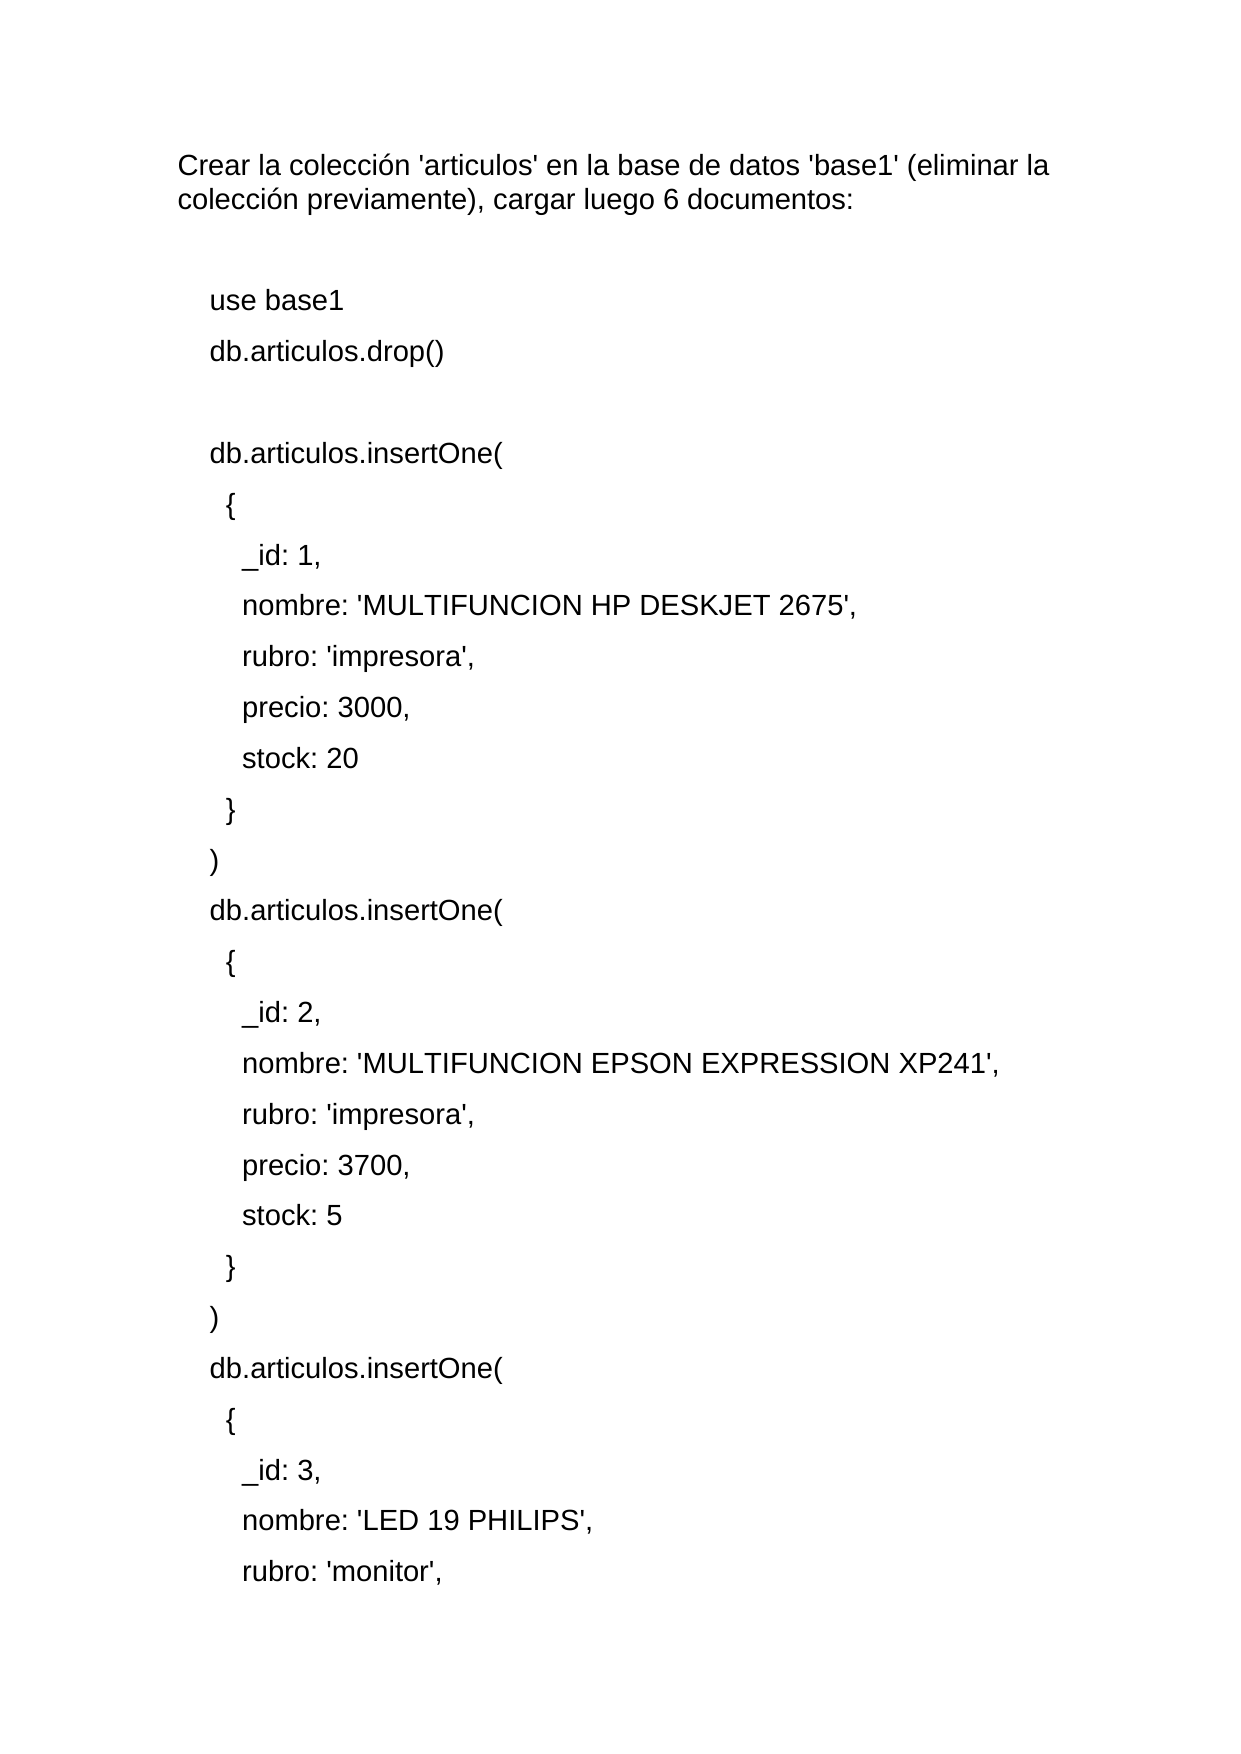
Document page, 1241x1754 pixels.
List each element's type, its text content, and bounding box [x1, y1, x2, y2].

text { [177, 1402, 1063, 1435]
text nombre: 'LED 19 PHILIPS', [177, 1503, 1063, 1537]
text stock: 20 [177, 741, 1063, 774]
text nombre: 'MULTIFUNCION EPSON EXPRESSION XP241', [177, 1046, 1063, 1079]
text } [177, 1249, 1063, 1283]
text db.articulos.insertOne( [177, 893, 1063, 927]
text nombre: 'MULTIFUNCION HP DESKJET 2675', [177, 588, 1063, 622]
text Crear la colección 'articulos' en la base de datos 'base1' (eliminar la colección previamente), cargar luego 6 documentos: [177, 148, 1063, 215]
text _id: 1, [177, 538, 1063, 571]
text rubro: 'monitor', [177, 1554, 1063, 1588]
text use base1 [177, 283, 1063, 317]
text ) [177, 1300, 1063, 1334]
text precio: 3700, [177, 1148, 1063, 1181]
text rubro: 'impresora', [177, 639, 1063, 673]
text rubro: 'impresora', [177, 1097, 1063, 1130]
text db.articulos.insertOne( [177, 1351, 1063, 1384]
text _id: 2, [177, 995, 1063, 1029]
text db.articulos.drop() [177, 334, 1063, 368]
text stock: 5 [177, 1198, 1063, 1232]
text { [177, 487, 1063, 520]
text } [177, 792, 1063, 825]
text precio: 3000, [177, 690, 1063, 724]
text _id: 3, [177, 1453, 1063, 1486]
text db.articulos.insertOne( [177, 436, 1063, 469]
text ) [177, 843, 1063, 876]
text { [177, 944, 1063, 978]
